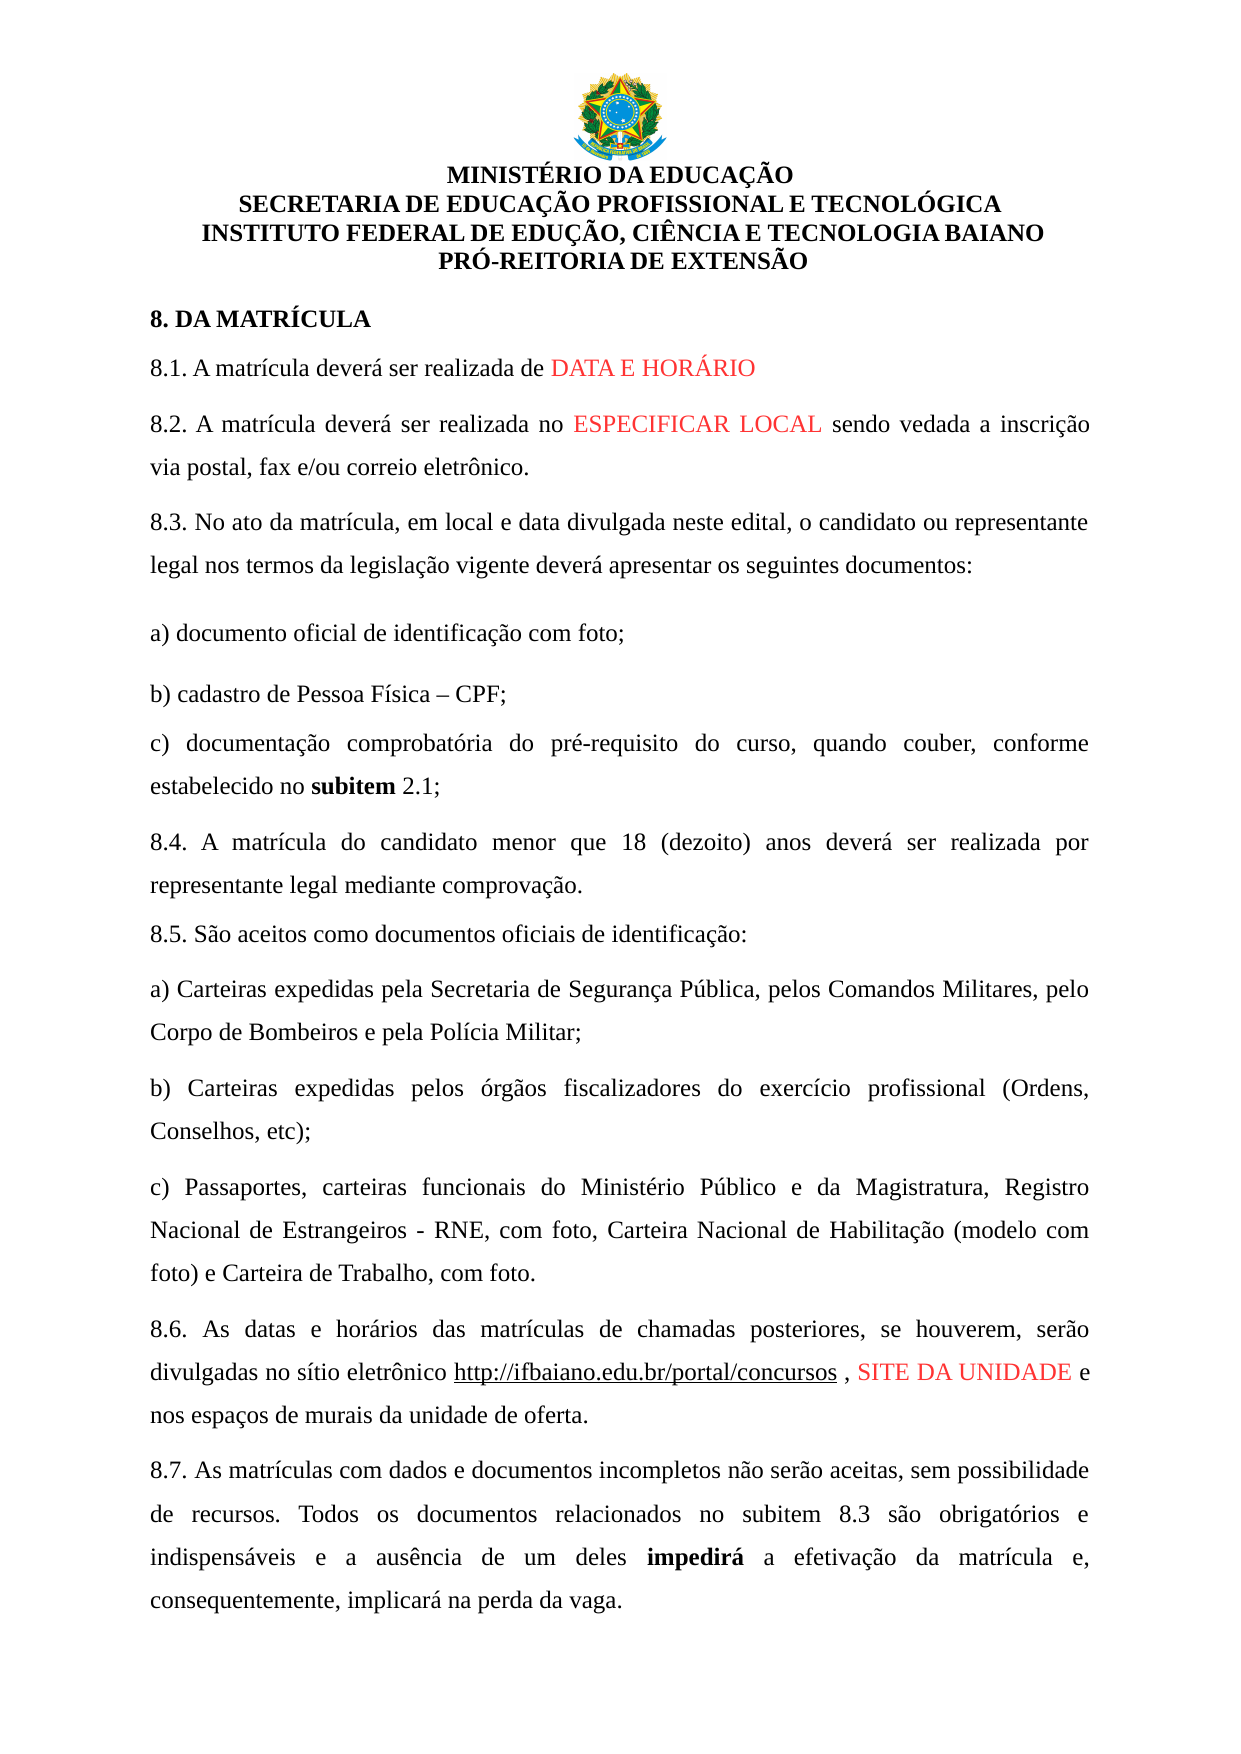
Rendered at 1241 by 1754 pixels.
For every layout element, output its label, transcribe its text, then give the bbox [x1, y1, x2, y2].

list b) Carteiras expedidas pelos órgãos fiscalizadores do exercício profissional (Ordens, Conselhos, etc); [150, 1073, 1090, 1145]
text 8.5. São aceitos como documentos oficiais de identificação: [150, 919, 1090, 947]
picture [639, 144, 651, 149]
list c) Passaportes, carteiras funcionais do Ministério Público e da Magistratura, Registro Nacional de Estrangeiros - RNE, com foto, Carteira Nacional de Habilitação (modelo com foto) e Carteira de Trabalho, com foto. [150, 1172, 1090, 1287]
text 8.4. A matrícula do candidato menor que 18 (dezoito) anos deverá ser realizada por representante legal mediante comprovação. [150, 827, 1090, 898]
text 8.1. A matrícula deverá ser realizada de DATA E HORÁRIO [150, 353, 1090, 382]
picture [573, 73, 667, 161]
text 8.2. A matrícula deverá ser realizada no ESPECIFICAR LOCAL sendo vedada a inscrição via postal, fax e/ou correio eletrônico. [150, 409, 1090, 481]
text 8. DA MATRÍCULA [150, 304, 1090, 333]
list 8.6. As datas e horários das matrículas de chamadas posteriores, se houverem, serão divulgadas no sítio eletrônico http://ifbaiano.edu.br/portal/concursos , SITE DA UNIDADE e nos espaços de murais da unidade de oferta. [150, 1314, 1090, 1429]
text b) cadastro de Pessoa Física – CPF; [150, 679, 1090, 707]
text a) documento oficial de identificação com foto; [150, 618, 1090, 647]
list a) Carteiras expedidas pela Secretaria de Segurança Pública, pelos Comandos Militares, pelo Corpo de Bombeiros e pela Polícia Militar; [150, 974, 1090, 1046]
text c) documentação comprobatória do pré-requisito do curso, quando couber, conforme estabelecido no subitem 2.1; [150, 728, 1090, 800]
text 8.3. No ato da matrícula, em local e data divulgada neste edital, o candidato ou representante legal nos termos da legislação vigente deverá apresentar os seguintes documentos: [150, 507, 1090, 579]
picture [597, 146, 608, 152]
picture [589, 143, 596, 149]
list 8.7. As matrículas com dados e documentos incompletos não serão aceitas, sem possibilidade de recursos. Todos os documentos relacionados no subitem 8.3 são obrigatórios e indispensáveis e a ausência de um deles impedirá a efetivação da matrícula e, consequentemente, implicará na perda da vaga. [150, 1456, 1090, 1614]
